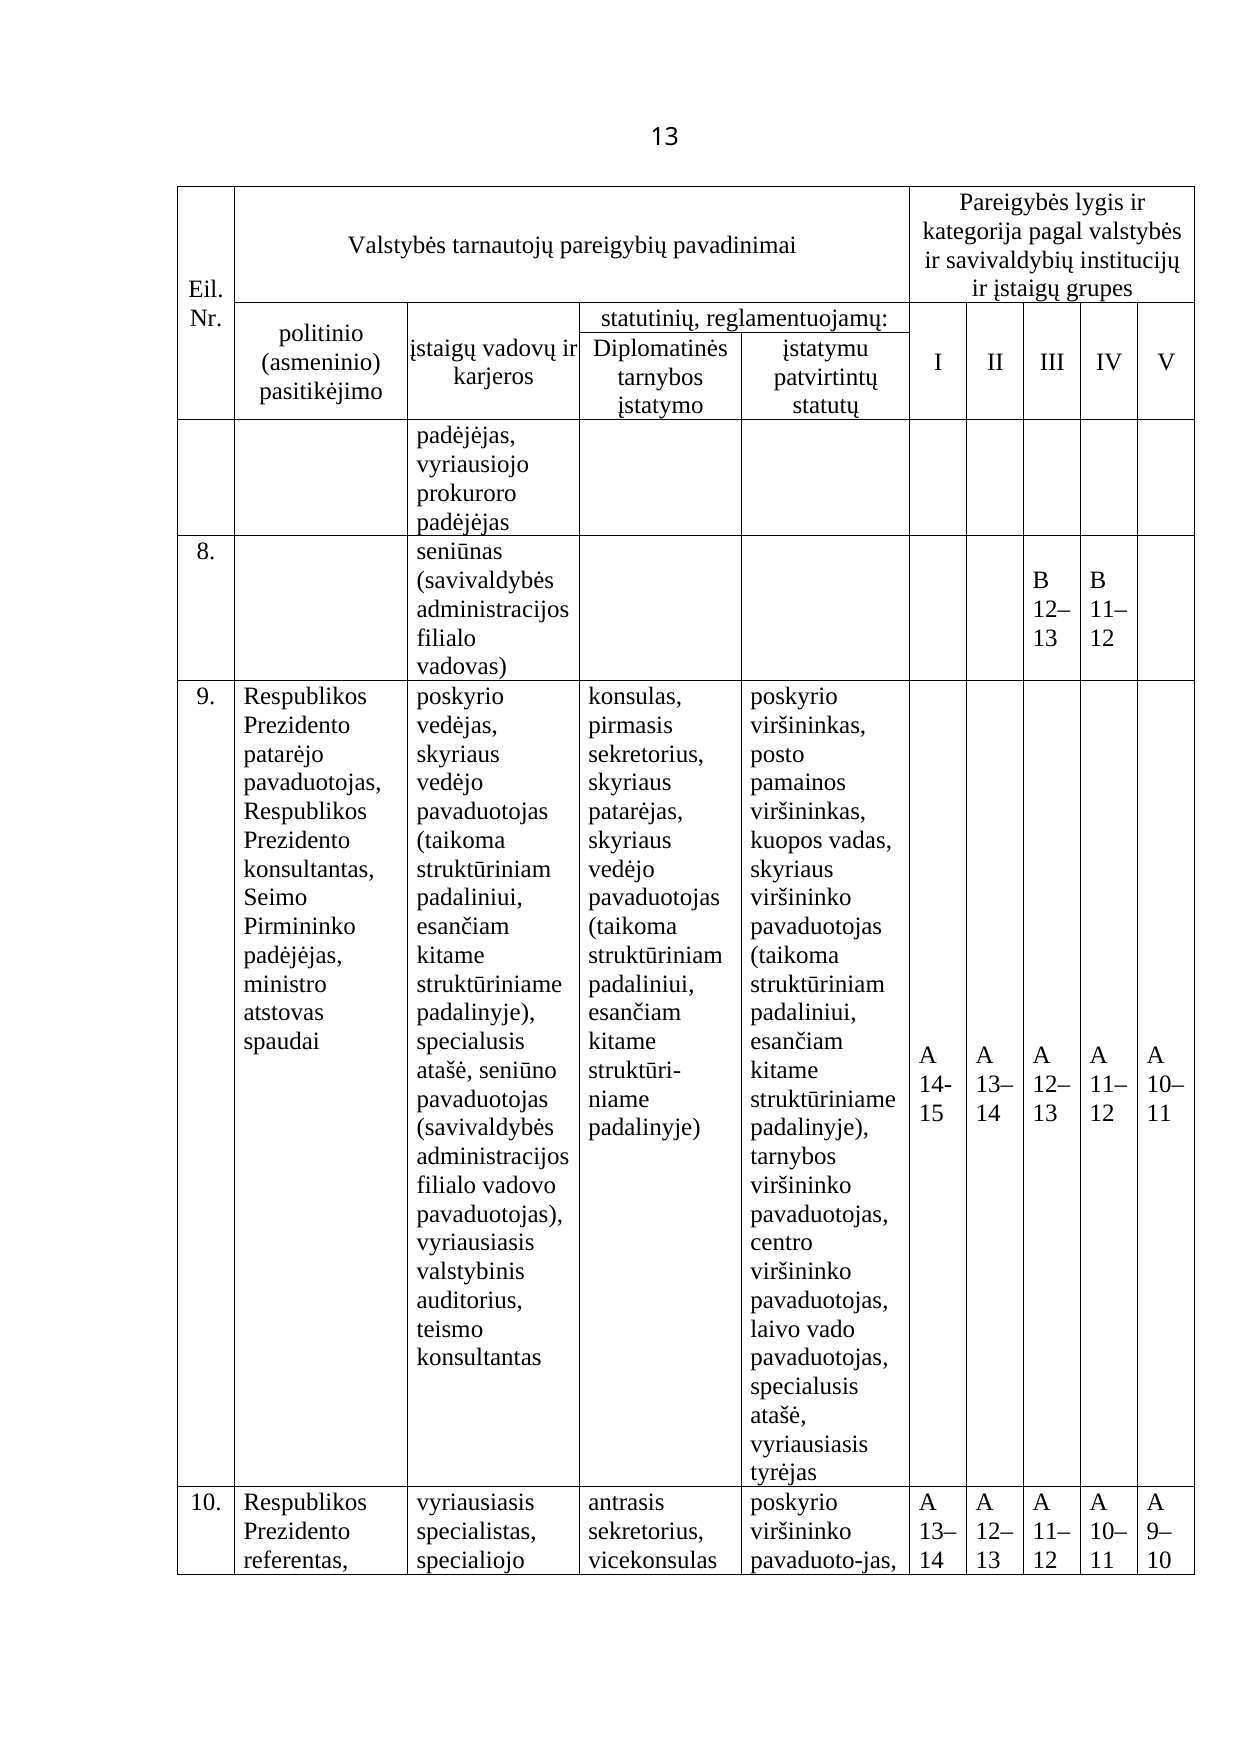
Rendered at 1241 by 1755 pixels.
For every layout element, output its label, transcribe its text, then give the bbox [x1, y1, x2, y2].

table_cell [1024, 420, 1080, 535]
table_cell [910, 536, 966, 680]
table_cell A 13–14 [910, 1487, 966, 1573]
table_header Valstybės tarnautojų pareigybių pavadinimai [235, 187, 909, 302]
table_cell [235, 536, 407, 680]
table_cell konsulas, pirmasis sekretorius, skyriaus patarėjas, skyriaus vedėjo pavaduotojas (taikoma struktūriniam padaliniui, esančiam kitame struktūri-niame padalinyje) [580, 681, 741, 1486]
table_cell [1138, 536, 1194, 680]
table_cell I [910, 303, 966, 419]
table_cell antrasis sekretorius, vicekonsulas [580, 1487, 741, 1573]
table_cell 8. [178, 536, 234, 680]
table_cell [910, 420, 966, 535]
table_cell A 10–11 [1138, 681, 1194, 1486]
table_cell II [967, 303, 1023, 419]
table_header Pareigybės lygis ir kategorija pagal valstybės ir savivaldybių institucijų ir įstaigų grupes [910, 187, 1194, 302]
table_cell 10. [178, 1487, 234, 1573]
table_cell Respublikos Prezidento referentas, [235, 1487, 407, 1573]
table_cell B 11–12 [1081, 536, 1137, 680]
table_cell [178, 420, 234, 535]
table_cell 9. [178, 681, 234, 1486]
table_cell V [1138, 303, 1194, 419]
table_cell Respublikos Prezidento patarėjo pavaduotojas, Respublikos Prezidento konsultantas, Seimo Pirmininko padėjėjas, ministro atstovas spaudai [235, 681, 407, 1486]
table_cell poskyrio viršininko pavaduoto-jas, [742, 1487, 909, 1573]
table_cell A 9–10 [1138, 1487, 1194, 1573]
table_cell A 14-15 [910, 681, 966, 1486]
table_cell [967, 420, 1023, 535]
table_cell A 13–14 [967, 681, 1023, 1486]
table_cell poskyrio viršininkas, posto pamainos viršininkas, kuopos vadas, skyriaus viršininko pavaduotojas (taikoma struktūriniam padaliniui, esančiam kitame struktūriniame padalinyje), tarnybos viršininko pavaduotojas, centro viršininko pavaduotojas, laivo vado pavaduotojas, specialusis atašė, vyriausiasis tyrėjas [742, 681, 909, 1486]
table_cell [1138, 420, 1194, 535]
table_cell [580, 536, 741, 680]
table_cell [742, 420, 909, 535]
table_cell poskyrio vedėjas, skyriaus vedėjo pavaduotojas (taikoma struktūriniam padaliniui, esančiam kitame struktūriniame padalinyje), specialusis atašė, seniūno pavaduotojas (savivaldybės administracijos filialo vadovo pavaduotojas), vyriausiasis valstybinis auditorius, teismo konsultantas [408, 681, 579, 1486]
table_cell vyriausiasis specialistas, specialiojo [408, 1487, 579, 1573]
table_cell III [1024, 303, 1080, 419]
table_cell padėjėjas, vyriausiojo prokuroro padėjėjas [408, 420, 579, 535]
table_cell IV [1081, 303, 1137, 419]
table_cell seniūnas (savivaldybės administracijos filialo vadovas) [408, 536, 579, 680]
table_cell [580, 420, 741, 535]
table_cell [235, 420, 407, 535]
table_cell A 10–11 [1081, 1487, 1137, 1573]
table_cell [967, 536, 1023, 680]
table_cell [1081, 420, 1137, 535]
table_cell A 12–13 [1024, 681, 1080, 1486]
table_header Eil. Nr. [178, 187, 234, 419]
table_cell įstatymu patvirtintų statutų [742, 333, 909, 419]
table_cell A 11–12 [1081, 681, 1137, 1486]
table_cell politinio (asmeninio) pasitikėjimo [235, 303, 407, 419]
table_cell B 12–13 [1024, 536, 1080, 680]
table_cell [742, 536, 909, 680]
table_cell įstaigų vadovų ir karjeros [408, 303, 579, 419]
table_cell A 11–12 [1024, 1487, 1080, 1573]
table_cell A 12–13 [967, 1487, 1023, 1573]
table_cell statutinių, reglamentuojamų: [580, 303, 909, 332]
table_cell Diplomatinės tarnybos įstatymo [580, 333, 741, 419]
